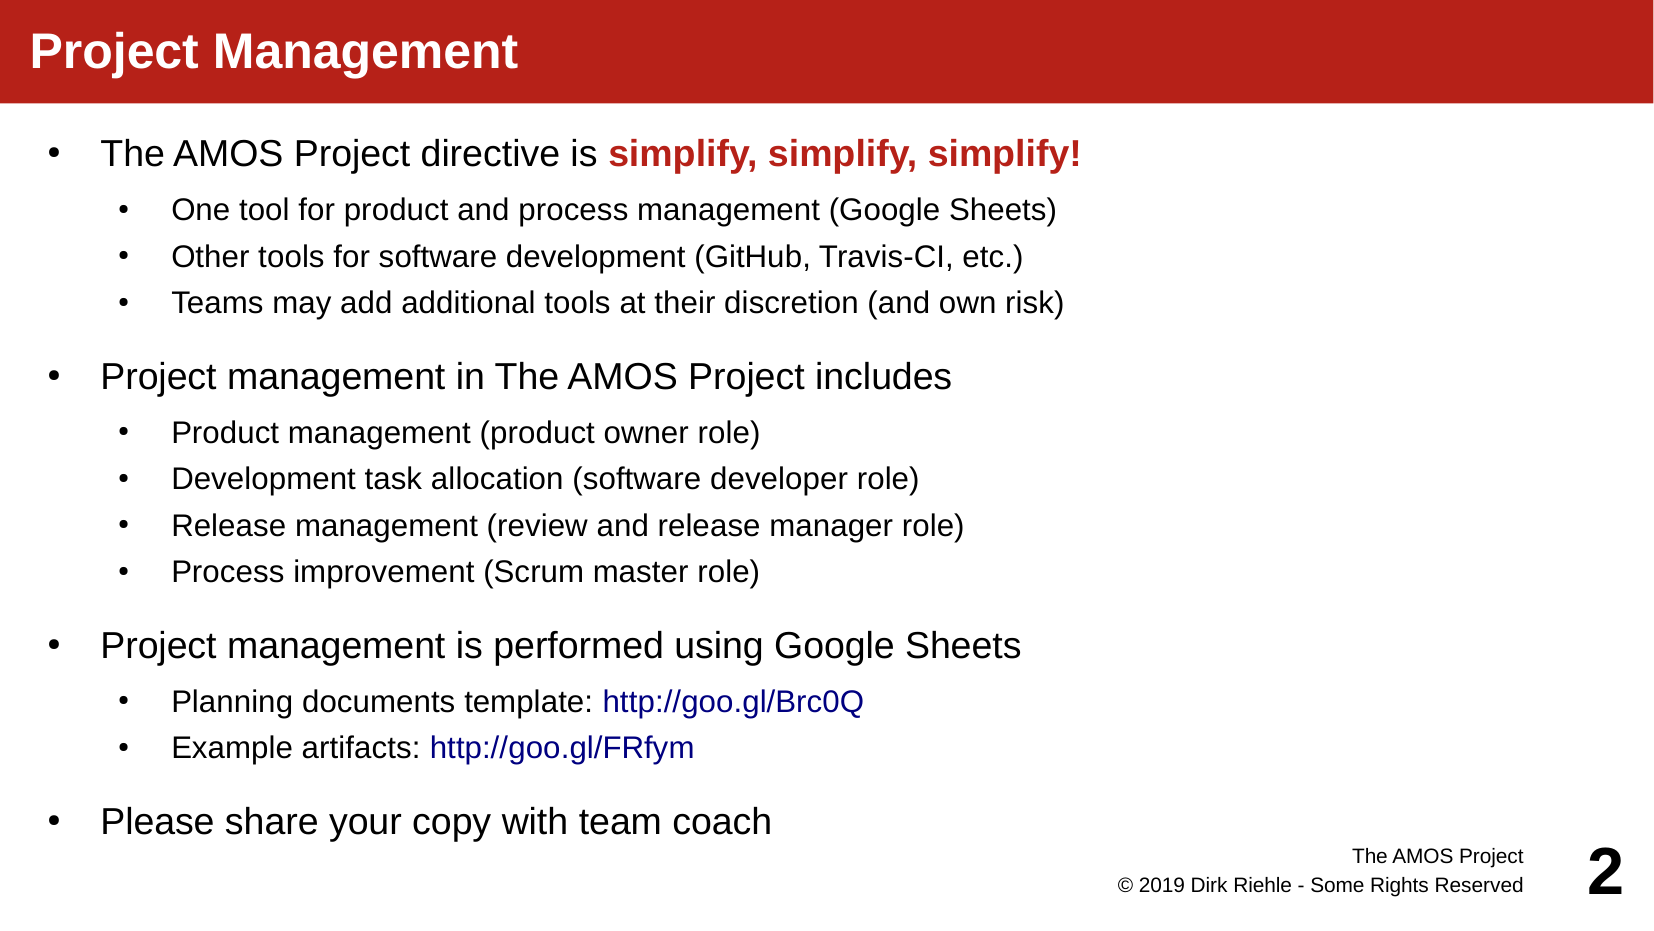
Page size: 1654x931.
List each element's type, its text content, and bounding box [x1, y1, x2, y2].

list The AMOS Project directive is simplify, simplify, simplify! One tool for product and process management (Google Sheets) Other tools for software development (GitHub, Travis-CI, etc.) Teams may add additional tools at their discretion (and own risk) Project management in The AMOS Project includes Product management (product owner role) Development task allocation (software developer role) Release management (review and release manager role) Process improvement (Scrum master role) Project management is performed using Google Sheets Planning documents template: http://goo.gl/Brc0Q Example artifacts: http://goo.gl/FRfym Please share your copy with team coach [29, 132, 1625, 798]
title Project Management [0, 0, 1654, 104]
